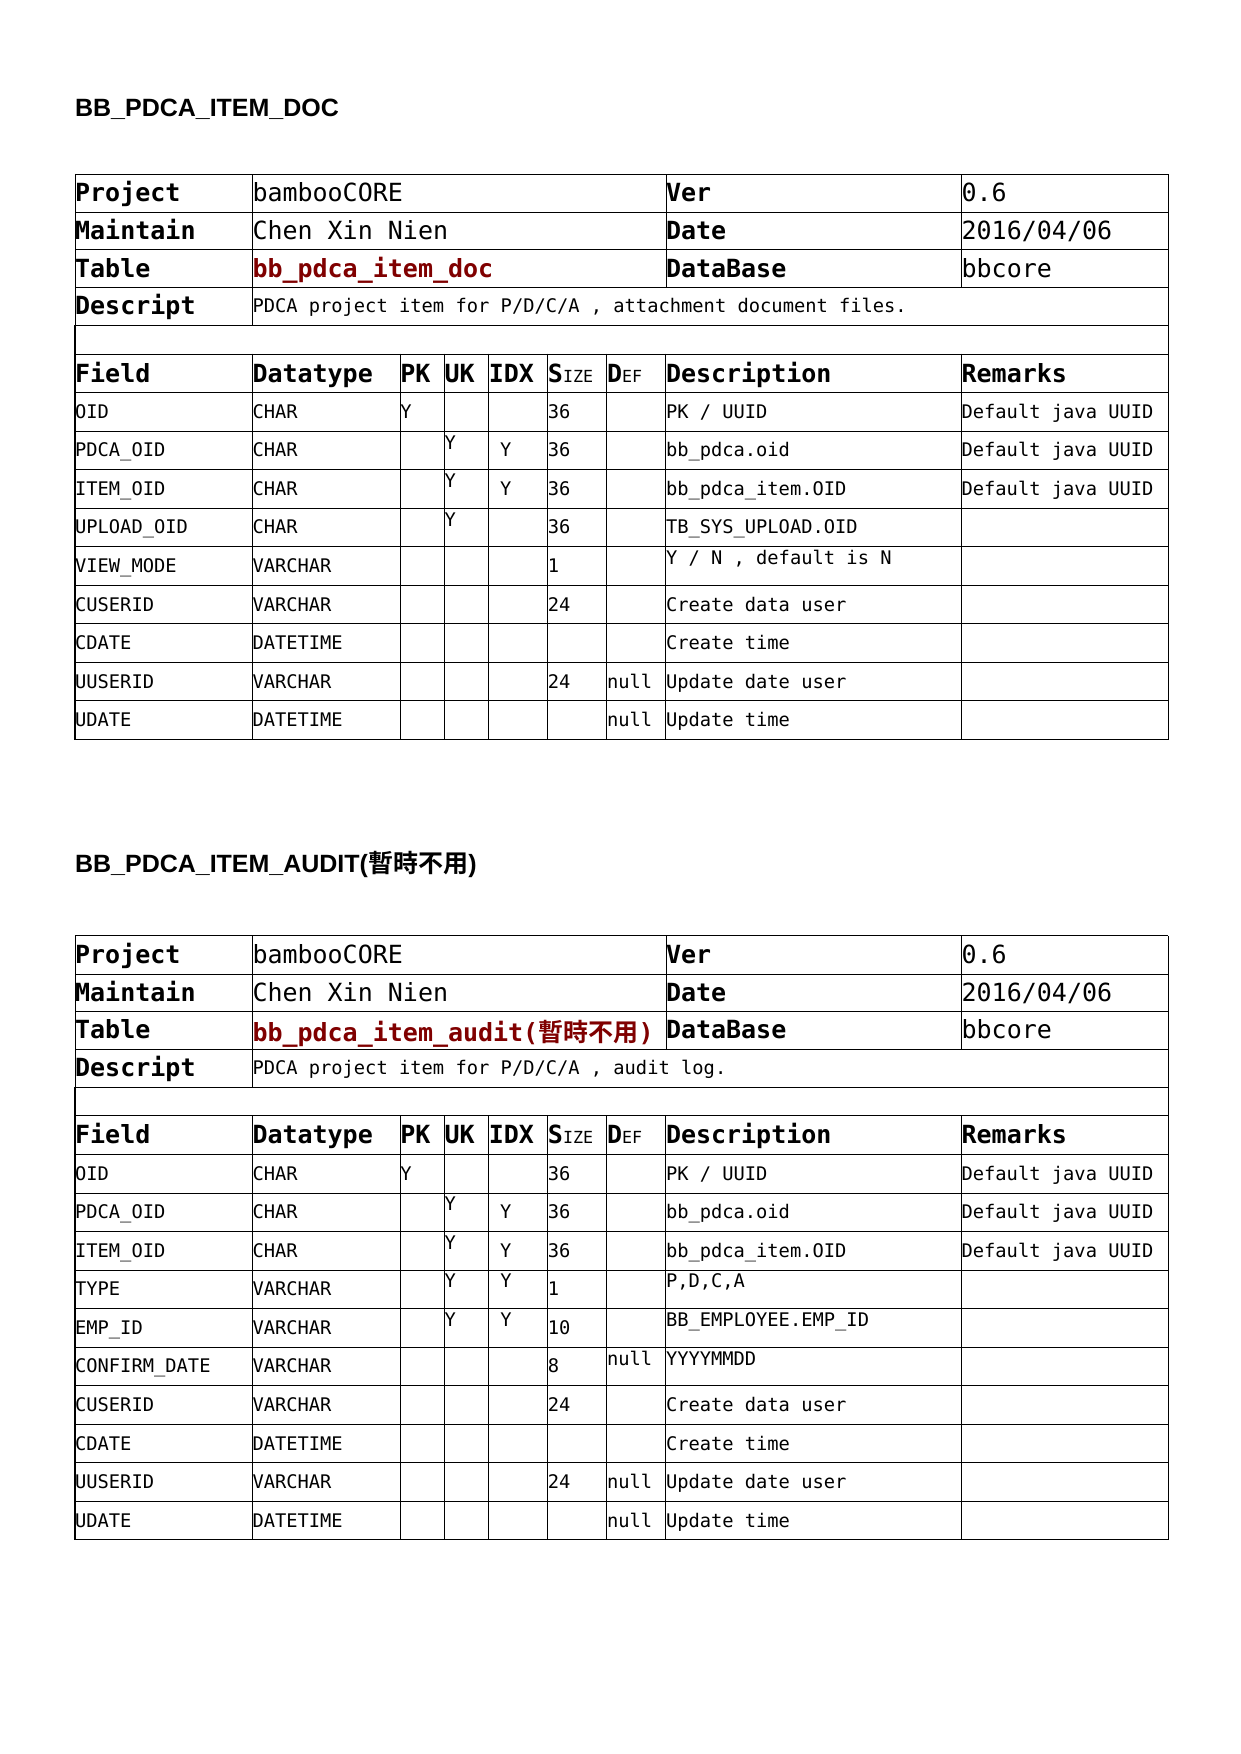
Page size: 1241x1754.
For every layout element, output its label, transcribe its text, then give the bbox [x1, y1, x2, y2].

table_cell Default java UUID [962, 1155, 1168, 1192]
table_cell [1175, 287, 1182, 325]
table_cell PK / UUID [666, 1155, 961, 1192]
table_cell [962, 663, 1168, 700]
table_cell Maintain [76, 213, 252, 249]
table_cell PK [401, 355, 444, 392]
table_cell Date [667, 975, 961, 1011]
table_cell [489, 1502, 547, 1539]
table_cell [1175, 212, 1182, 249]
table_cell Description [666, 355, 961, 392]
table_cell DataBase [667, 1012, 961, 1049]
table_cell [401, 1386, 444, 1424]
table_cell Chen Xin Nien [253, 975, 666, 1011]
table_cell 2016/04/06 [962, 213, 1168, 249]
table_cell UUSERID [76, 1463, 252, 1501]
table_cell [607, 1309, 665, 1347]
table_cell Y [445, 1271, 488, 1308]
table_cell 1 [548, 1271, 606, 1308]
table_cell VARCHAR [253, 1463, 400, 1501]
table_cell 10 [548, 1309, 606, 1347]
table_cell 36 [548, 1194, 606, 1231]
table_cell bb_pdca_item_audit(暫時不用) [253, 1012, 666, 1049]
table_cell 36 [548, 1232, 606, 1269]
table_cell VARCHAR [253, 1271, 400, 1308]
table_cell [489, 1386, 547, 1424]
table_cell [489, 1463, 547, 1501]
table_cell VARCHAR [253, 586, 400, 623]
table_cell Field [76, 1116, 252, 1154]
table_cell [401, 1502, 444, 1539]
table_cell [607, 586, 665, 623]
table_cell CHAR [253, 470, 400, 508]
table_cell Remarks [962, 355, 1168, 392]
table_cell [401, 432, 444, 469]
table_cell Description [666, 1116, 961, 1154]
table_cell Default java UUID [962, 1232, 1168, 1269]
table_cell [962, 547, 1168, 585]
table_cell Y [489, 1309, 547, 1347]
table_cell [76, 326, 1168, 353]
table_cell [1169, 354, 1182, 392]
table_cell CUSERID [76, 1386, 252, 1424]
table_cell [962, 1348, 1168, 1385]
table_cell [1169, 1270, 1182, 1308]
table_cell [607, 1194, 665, 1231]
table_cell Default java UUID [962, 470, 1168, 508]
table_cell Y [445, 432, 488, 469]
table_cell [489, 701, 547, 739]
table_cell [548, 1425, 606, 1462]
table_cell [1175, 1011, 1182, 1049]
table_cell [1169, 1115, 1182, 1154]
table_cell [1169, 662, 1182, 700]
table_cell UK [445, 1116, 488, 1154]
table_cell Y / N , default is N [666, 547, 961, 585]
table_cell UDATE [76, 1502, 252, 1539]
table_cell DATETIME [253, 1425, 400, 1462]
table_cell [445, 1502, 488, 1539]
table_cell Datatype [253, 355, 400, 392]
table_header [1175, 174, 1182, 212]
table_header Project [76, 936, 252, 973]
table_cell 24 [548, 586, 606, 623]
table_cell Create time [666, 1425, 961, 1462]
table_cell [1169, 1308, 1182, 1347]
table_cell [962, 509, 1168, 546]
table_cell [489, 547, 547, 585]
table_cell [607, 547, 665, 585]
table_cell [1169, 325, 1182, 353]
table_cell [489, 393, 547, 431]
table_cell CHAR [253, 1155, 400, 1192]
table_header [1175, 935, 1182, 973]
table_cell 36 [548, 1155, 606, 1192]
table_cell IDX [489, 1116, 547, 1154]
table_cell IDX [489, 355, 547, 392]
table_cell 24 [548, 1463, 606, 1501]
table_cell [445, 1155, 488, 1192]
table_cell UDATE [76, 701, 252, 739]
table_cell [1175, 249, 1182, 287]
table_cell VARCHAR [253, 663, 400, 700]
table_cell SIZE [548, 1116, 606, 1154]
table_cell Create data user [666, 586, 961, 623]
table_cell [445, 624, 488, 662]
table_cell [401, 586, 444, 623]
table_cell [1169, 700, 1182, 739]
table_cell DATETIME [253, 624, 400, 662]
table_cell [1169, 392, 1182, 431]
table_cell [607, 1232, 665, 1269]
table_cell [1169, 1424, 1182, 1462]
table_cell Descript [76, 1050, 252, 1087]
table_cell UUSERID [76, 663, 252, 700]
table_cell [445, 663, 488, 700]
table_cell [607, 470, 665, 508]
table_cell VIEW_MODE [76, 547, 252, 585]
table_cell [489, 586, 547, 623]
table_cell DATETIME [253, 1502, 400, 1539]
table_cell [962, 701, 1168, 739]
table_cell [607, 1386, 665, 1424]
table_cell [962, 1309, 1168, 1347]
table_cell CHAR [253, 1232, 400, 1269]
table_cell [401, 1348, 444, 1385]
table_header 0.6 [962, 936, 1168, 973]
table_header bambooCORE [253, 175, 666, 212]
table_cell PDCA_OID [76, 1194, 252, 1231]
table_cell 36 [548, 393, 606, 431]
table_cell bb_pdca.oid [666, 432, 961, 469]
table_header Project [76, 175, 252, 212]
table_cell P,D,C,A [666, 1271, 961, 1308]
table_cell Table [76, 250, 252, 287]
table_cell Field [76, 355, 252, 392]
table_cell OID [76, 1155, 252, 1192]
table_header bambooCORE [253, 936, 666, 973]
table_cell [548, 1502, 606, 1539]
table_cell [962, 1463, 1168, 1501]
table_cell null [607, 663, 665, 700]
table_cell [489, 1348, 547, 1385]
table_cell PDCA project item for P/D/C/A , audit log. [253, 1050, 1168, 1087]
table_cell [962, 624, 1168, 662]
table_cell [401, 1232, 444, 1269]
table_cell [607, 1425, 665, 1462]
table_cell [445, 547, 488, 585]
table_cell [962, 1425, 1168, 1462]
table_cell null [607, 1348, 665, 1385]
table_cell BB_EMPLOYEE.EMP_ID [666, 1309, 961, 1347]
table_cell [1169, 623, 1182, 662]
table_cell Descript [76, 288, 252, 325]
table_cell [445, 1425, 488, 1462]
table_cell [1169, 1193, 1182, 1231]
table_cell bbcore [962, 1012, 1168, 1049]
table_cell DataBase [667, 250, 961, 287]
table_header 0.6 [962, 175, 1168, 212]
table_cell [489, 663, 547, 700]
table_cell UPLOAD_OID [76, 509, 252, 546]
table_cell Update date user [666, 663, 961, 700]
table_cell [607, 509, 665, 546]
table_cell TB_SYS_UPLOAD.OID [666, 509, 961, 546]
table_cell [1169, 508, 1182, 546]
table_cell Create data user [666, 1386, 961, 1424]
table_cell 36 [548, 509, 606, 546]
table_cell null [607, 701, 665, 739]
table_cell [401, 1425, 444, 1462]
table_cell [401, 470, 444, 508]
table_cell [401, 1194, 444, 1231]
table_cell [489, 509, 547, 546]
table_cell [962, 1271, 1168, 1308]
table_cell [445, 1463, 488, 1501]
table_cell Default java UUID [962, 393, 1168, 431]
table_cell UK [445, 355, 488, 392]
table_cell EMP_ID [76, 1309, 252, 1347]
table_cell [1169, 1385, 1182, 1424]
table_cell Chen Xin Nien [253, 213, 666, 249]
table_cell bb_pdca.oid [666, 1194, 961, 1231]
table_cell 1 [548, 547, 606, 585]
table_cell Y [401, 1155, 444, 1192]
table_cell VARCHAR [253, 1386, 400, 1424]
table_cell CONFIRM_DATE [76, 1348, 252, 1385]
table_cell OID [76, 393, 252, 431]
table_cell [1169, 1462, 1182, 1501]
table_cell [607, 1271, 665, 1308]
table_cell [962, 1502, 1168, 1539]
table_cell Maintain [76, 975, 252, 1011]
table_cell Y [489, 470, 547, 508]
table_cell YYYYMMDD [666, 1348, 961, 1385]
table_cell 8 [548, 1348, 606, 1385]
table_cell PK / UUID [666, 393, 961, 431]
table_cell 24 [548, 1386, 606, 1424]
table_cell bb_pdca_item.OID [666, 470, 961, 508]
table_cell [1169, 469, 1182, 508]
table_cell Datatype [253, 1116, 400, 1154]
table_cell [607, 393, 665, 431]
table_cell CHAR [253, 432, 400, 469]
table_cell [1175, 1049, 1182, 1087]
table_cell Default java UUID [962, 432, 1168, 469]
table_cell [445, 586, 488, 623]
table_cell [401, 1271, 444, 1308]
table_cell DEF [607, 355, 665, 392]
table_cell [445, 1386, 488, 1424]
table_cell VARCHAR [253, 1309, 400, 1347]
table_cell VARCHAR [253, 1348, 400, 1385]
table_cell Date [667, 213, 961, 249]
table_cell Update time [666, 701, 961, 739]
table_cell 36 [548, 470, 606, 508]
table_cell Y [445, 1309, 488, 1347]
table_cell SIZE [548, 355, 606, 392]
table_cell Default java UUID [962, 1194, 1168, 1231]
table_cell [962, 1386, 1168, 1424]
table_cell Remarks [962, 1116, 1168, 1154]
subtitle BB_PDCA_ITEM_AUDIT(暫時不用) [75, 843, 1165, 880]
table_header Ver [667, 936, 961, 973]
table_cell [445, 393, 488, 431]
table_cell [1169, 1347, 1182, 1385]
table_cell [607, 1155, 665, 1192]
table_cell [548, 701, 606, 739]
table_cell DEF [607, 1116, 665, 1154]
subtitle BB_PDCA_ITEM_DOC [75, 89, 1165, 127]
table_cell VARCHAR [253, 547, 400, 585]
table_cell PDCA project item for P/D/C/A , attachment document files. [253, 288, 1168, 325]
table_cell [489, 624, 547, 662]
table_cell DATETIME [253, 701, 400, 739]
table_cell Y [445, 509, 488, 546]
table_cell Y [489, 1271, 547, 1308]
table_cell PDCA_OID [76, 432, 252, 469]
table_cell Y [489, 1232, 547, 1269]
table_cell CDATE [76, 1425, 252, 1462]
table_cell Create time [666, 624, 961, 662]
table_cell bb_pdca_item_doc [253, 250, 666, 287]
table_cell [401, 663, 444, 700]
table_header [1168, 935, 1172, 973]
table_cell [401, 624, 444, 662]
table_cell [548, 624, 606, 662]
table_cell Y [445, 1194, 488, 1231]
table_cell ITEM_OID [76, 470, 252, 508]
table_cell [401, 1463, 444, 1501]
table_cell 2016/04/06 [962, 975, 1168, 1011]
table_cell Y [489, 432, 547, 469]
table_cell Update time [666, 1502, 961, 1539]
table_cell [445, 1348, 488, 1385]
table_cell [1169, 431, 1182, 469]
table_cell bbcore [962, 250, 1168, 287]
table_header Ver [667, 175, 961, 212]
table_cell Table [76, 1012, 252, 1049]
table_cell [1169, 1154, 1182, 1192]
table_cell [1169, 585, 1182, 623]
table_cell [1169, 1501, 1182, 1539]
table_cell Y [445, 470, 488, 508]
table_cell null [607, 1463, 665, 1501]
table_cell [607, 432, 665, 469]
table_cell TYPE [76, 1271, 252, 1308]
table_cell bb_pdca_item.OID [666, 1232, 961, 1269]
table_cell [401, 509, 444, 546]
table_cell PK [401, 1116, 444, 1154]
table_cell [962, 586, 1168, 623]
table_cell 24 [548, 663, 606, 700]
table_cell Update date user [666, 1463, 961, 1501]
table_cell 36 [548, 432, 606, 469]
table_cell [401, 1309, 444, 1347]
table_cell [489, 1155, 547, 1192]
table_cell ITEM_OID [76, 1232, 252, 1269]
table_cell CHAR [253, 393, 400, 431]
table_cell null [607, 1502, 665, 1539]
table_cell [1169, 1231, 1182, 1269]
table_cell [401, 547, 444, 585]
table_cell CUSERID [76, 586, 252, 623]
table_cell [401, 701, 444, 739]
table_cell Y [489, 1194, 547, 1231]
table_cell [1169, 546, 1182, 585]
table_cell [445, 701, 488, 739]
table_cell CHAR [253, 509, 400, 546]
table_cell [1175, 974, 1182, 1011]
table_cell [489, 1425, 547, 1462]
table_cell [607, 624, 665, 662]
table_cell [76, 1088, 1168, 1115]
table_cell CHAR [253, 1194, 400, 1231]
table_cell [1169, 1087, 1182, 1115]
table_cell Y [401, 393, 444, 431]
table_cell CDATE [76, 624, 252, 662]
table_cell Y [445, 1232, 488, 1269]
